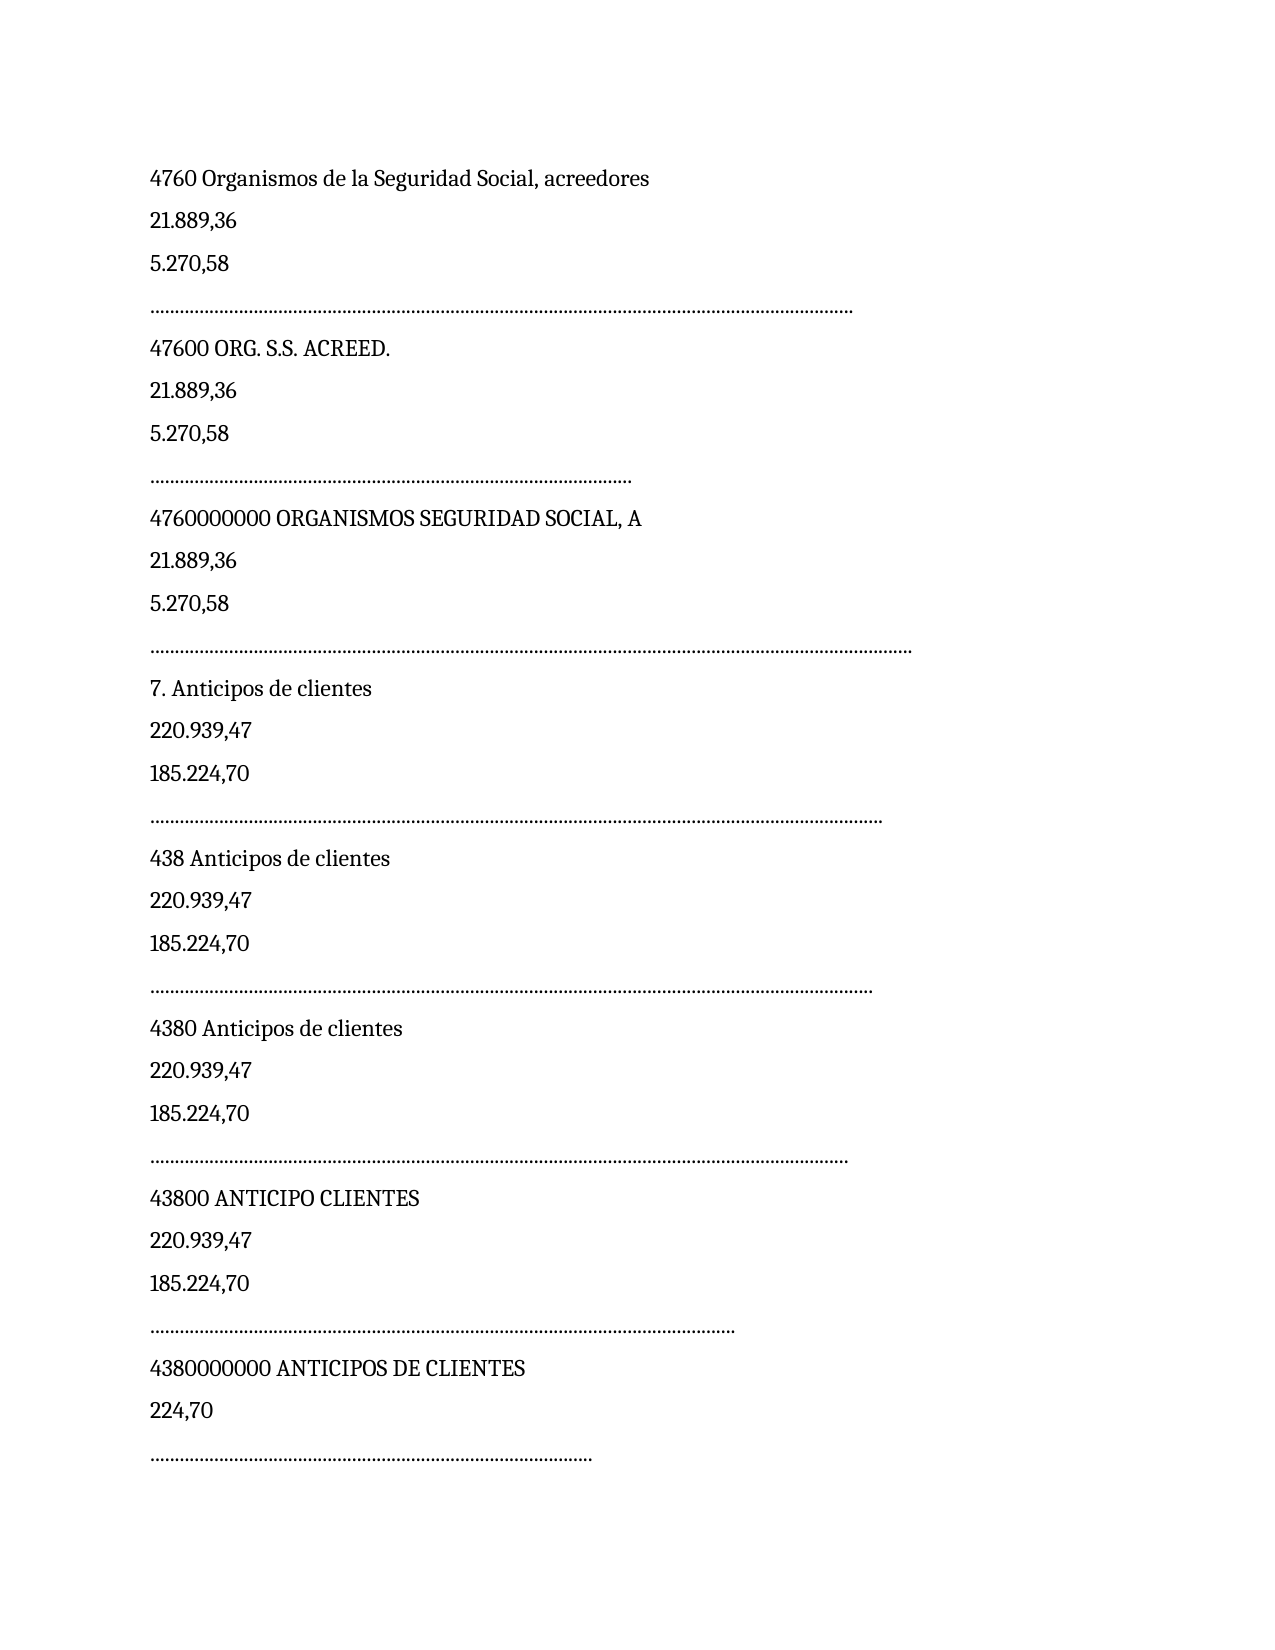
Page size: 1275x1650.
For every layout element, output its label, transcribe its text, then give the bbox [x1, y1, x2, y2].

text 4760000000 ORGANISMOS SEGURIDAD SOCIAL, A [150, 490, 1125, 532]
text 4380000000 ANTICIPOS DE CLIENTES [150, 1340, 1125, 1382]
text 220.939,47 [150, 872, 1125, 915]
text ....................................................................................................................... [150, 1297, 1125, 1340]
text 185.224,70 [150, 915, 1125, 957]
text 4760 Organismos de la Seguridad Social, acreedores [150, 150, 1125, 192]
text .............................................................................................................................................. [150, 1127, 1125, 1170]
text 5.270,58 [150, 575, 1125, 617]
text ................................................................................................................................................... [150, 957, 1125, 1000]
text 185.224,70 [150, 745, 1125, 787]
text 21.889,36 [150, 192, 1125, 235]
text 47600 ORG. S.S. ACREED. [150, 320, 1125, 362]
text ..................................................................................................................................................... [150, 787, 1125, 830]
text ............................................................................................................................................... [150, 277, 1125, 320]
text 5.270,58 [150, 405, 1125, 447]
text 220.939,47 [150, 702, 1125, 745]
text 7. Anticipos de clientes [150, 660, 1125, 702]
text 21.889,36 [150, 362, 1125, 405]
text .......................................................................................... [150, 1425, 1125, 1467]
text 4380 Anticipos de clientes [150, 1000, 1125, 1042]
text 43800 ANTICIPO CLIENTES [150, 1170, 1125, 1212]
text 220.939,47 [150, 1042, 1125, 1085]
text .................................................................................................. [150, 447, 1125, 490]
text 220.939,47 [150, 1212, 1125, 1255]
text ........................................................................................................................................................... [150, 617, 1125, 660]
text 224,70 [150, 1382, 1125, 1425]
text 5.270,58 [150, 235, 1125, 277]
text 21.889,36 [150, 532, 1125, 575]
text 185.224,70 [150, 1255, 1125, 1297]
text 438 Anticipos de clientes [150, 830, 1125, 872]
text 185.224,70 [150, 1085, 1125, 1127]
